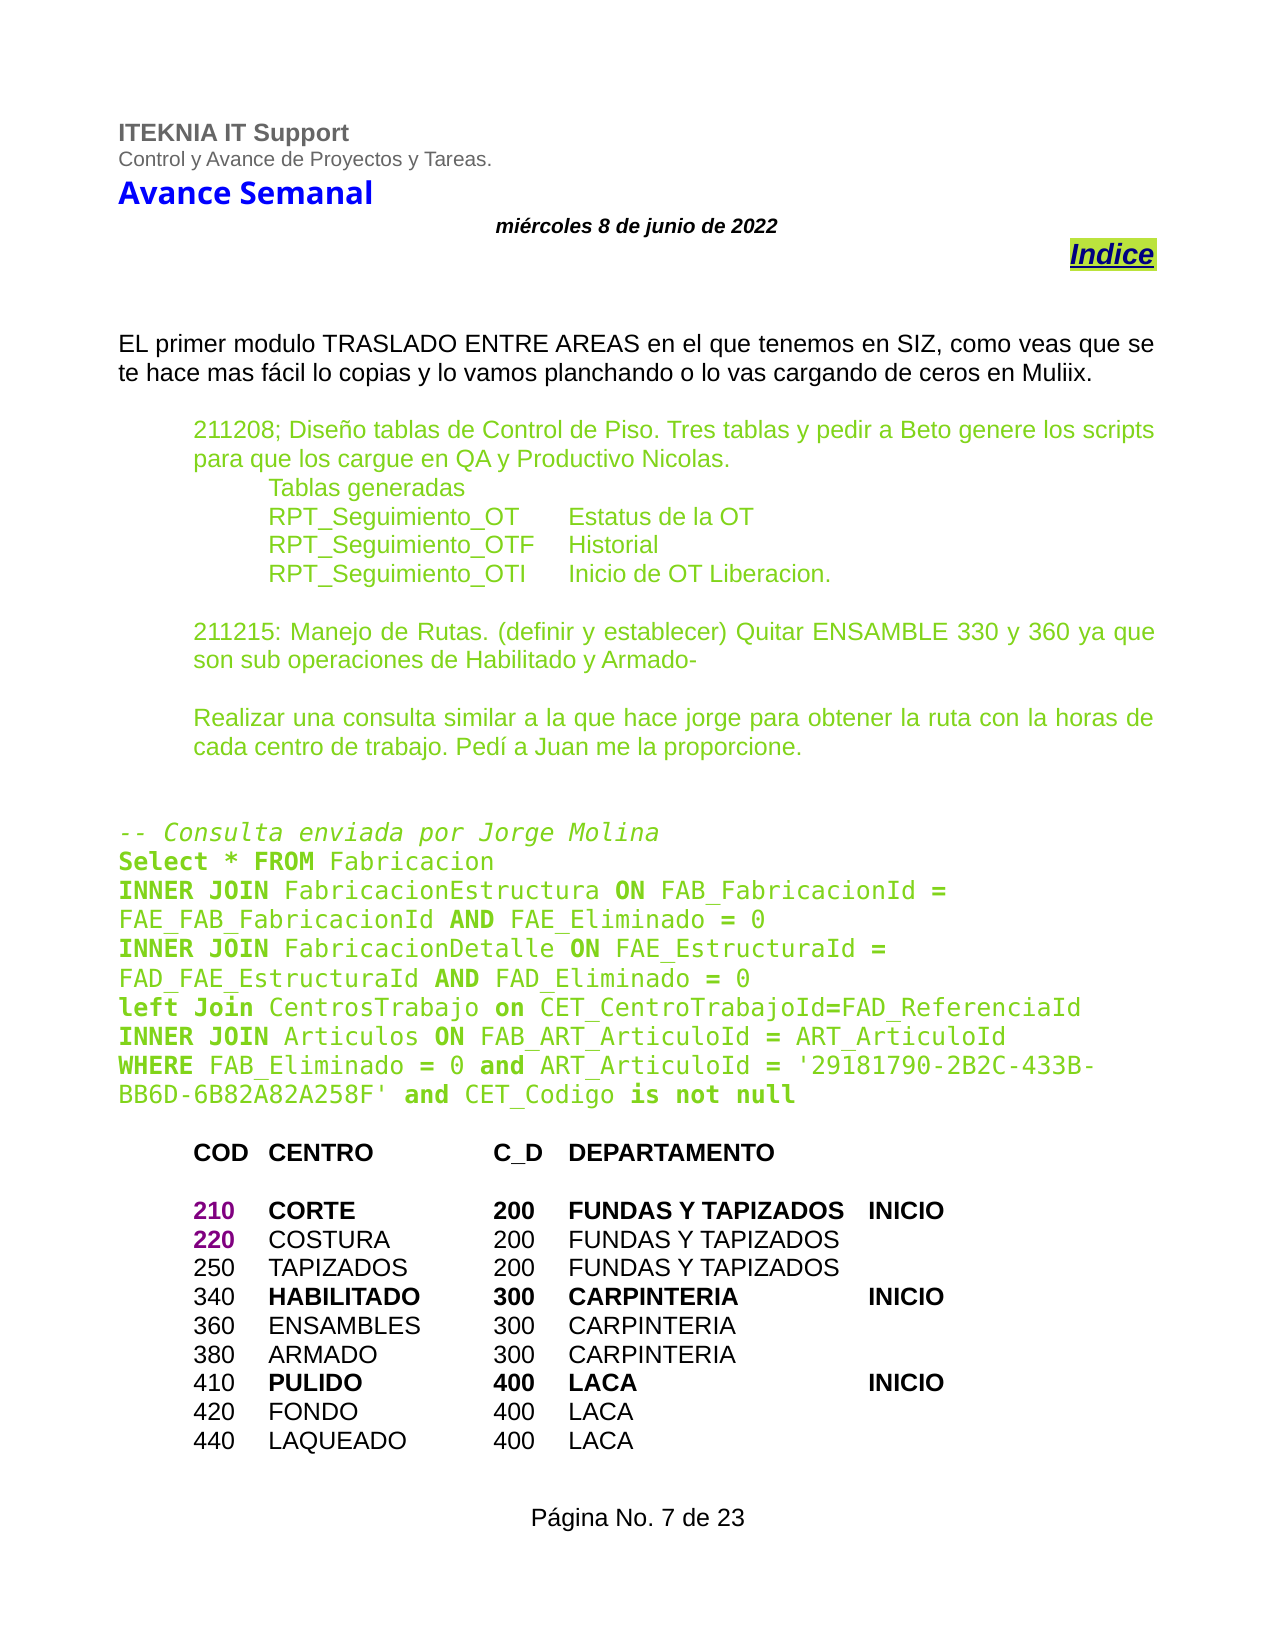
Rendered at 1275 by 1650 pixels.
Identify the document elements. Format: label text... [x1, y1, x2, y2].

text INNER JOIN Articulos ON FAB_ART_ArticuloId = ART_ArticuloId [118, 1022, 1157, 1051]
text -- Consulta enviada por Jorge Molina [118, 818, 1157, 847]
text 210 CORTE 200 FUNDAS Y TAPIZADOS INICIO [193, 1196, 1157, 1224]
text Realizar una consulta similar a la que hace jorge para obtener la ruta con la horas de cada centro de trabajo. Pedí a Juan me la proporcione. [193, 703, 1157, 760]
text RPT_Seguimiento_OTI Inicio de OT Liberacion. [193, 559, 1157, 588]
text 420 FONDO 400 LACA [193, 1397, 1157, 1426]
text left Join CentrosTrabajo on CET_CentroTrabajoId=FAD_ReferenciaId [118, 993, 1157, 1022]
text WHERE FAB_Eliminado = 0 and ART_ArticuloId = '29181790-2B2C-433B-BB6D-6B82A82A258F' and CET_Codigo is not null [118, 1051, 1157, 1109]
text 211215: Manejo de Rutas. (definir y establecer) Quitar ENSAMBLE 330 y 360 ya que son sub operaciones de Habilitado y Armado- [193, 617, 1157, 674]
text INNER JOIN FabricacionEstructura ON FAB_FabricacionId = FAE_FAB_FabricacionId AND FAE_Eliminado = 0 [118, 876, 1157, 934]
text INNER JOIN FabricacionDetalle ON FAE_EstructuraId = FAD_FAE_EstructuraId AND FAD_Eliminado = 0 [118, 934, 1157, 993]
text Tablas generadas [193, 473, 1157, 502]
text 220 COSTURA 200 FUNDAS Y TAPIZADOS [193, 1224, 1157, 1253]
text Select * FROM Fabricacion [118, 847, 1157, 876]
text 380 ARMADO 300 CARPINTERIA [193, 1339, 1157, 1368]
text 250 TAPIZADOS 200 FUNDAS Y TAPIZADOS [193, 1253, 1157, 1282]
text 440 LAQUEADO 400 LACA [193, 1426, 1157, 1454]
text COD CENTRO C_D DEPARTAMENTO [193, 1138, 1157, 1167]
text 340 HABILITADO 300 CARPINTERIA INICIO [193, 1282, 1157, 1311]
text EL primer modulo TRASLADO ENTRE AREAS en el que tenemos en SIZ, como veas que se te hace mas fácil lo copias y lo vamos planchando o lo vas cargando de ceros en Muliix. [118, 329, 1157, 387]
text 410 PULIDO 400 LACA INICIO [193, 1368, 1157, 1397]
text RPT_Seguimiento_OT Estatus de la OT [193, 502, 1157, 530]
text 211208; Diseño tablas de Control de Piso. Tres tablas y pedir a Beto genere los scripts para que los cargue en QA y Productivo Nicolas. [193, 415, 1157, 473]
text 360 ENSAMBLES 300 CARPINTERIA [193, 1311, 1157, 1339]
text RPT_Seguimiento_OTF Historial [193, 530, 1157, 559]
